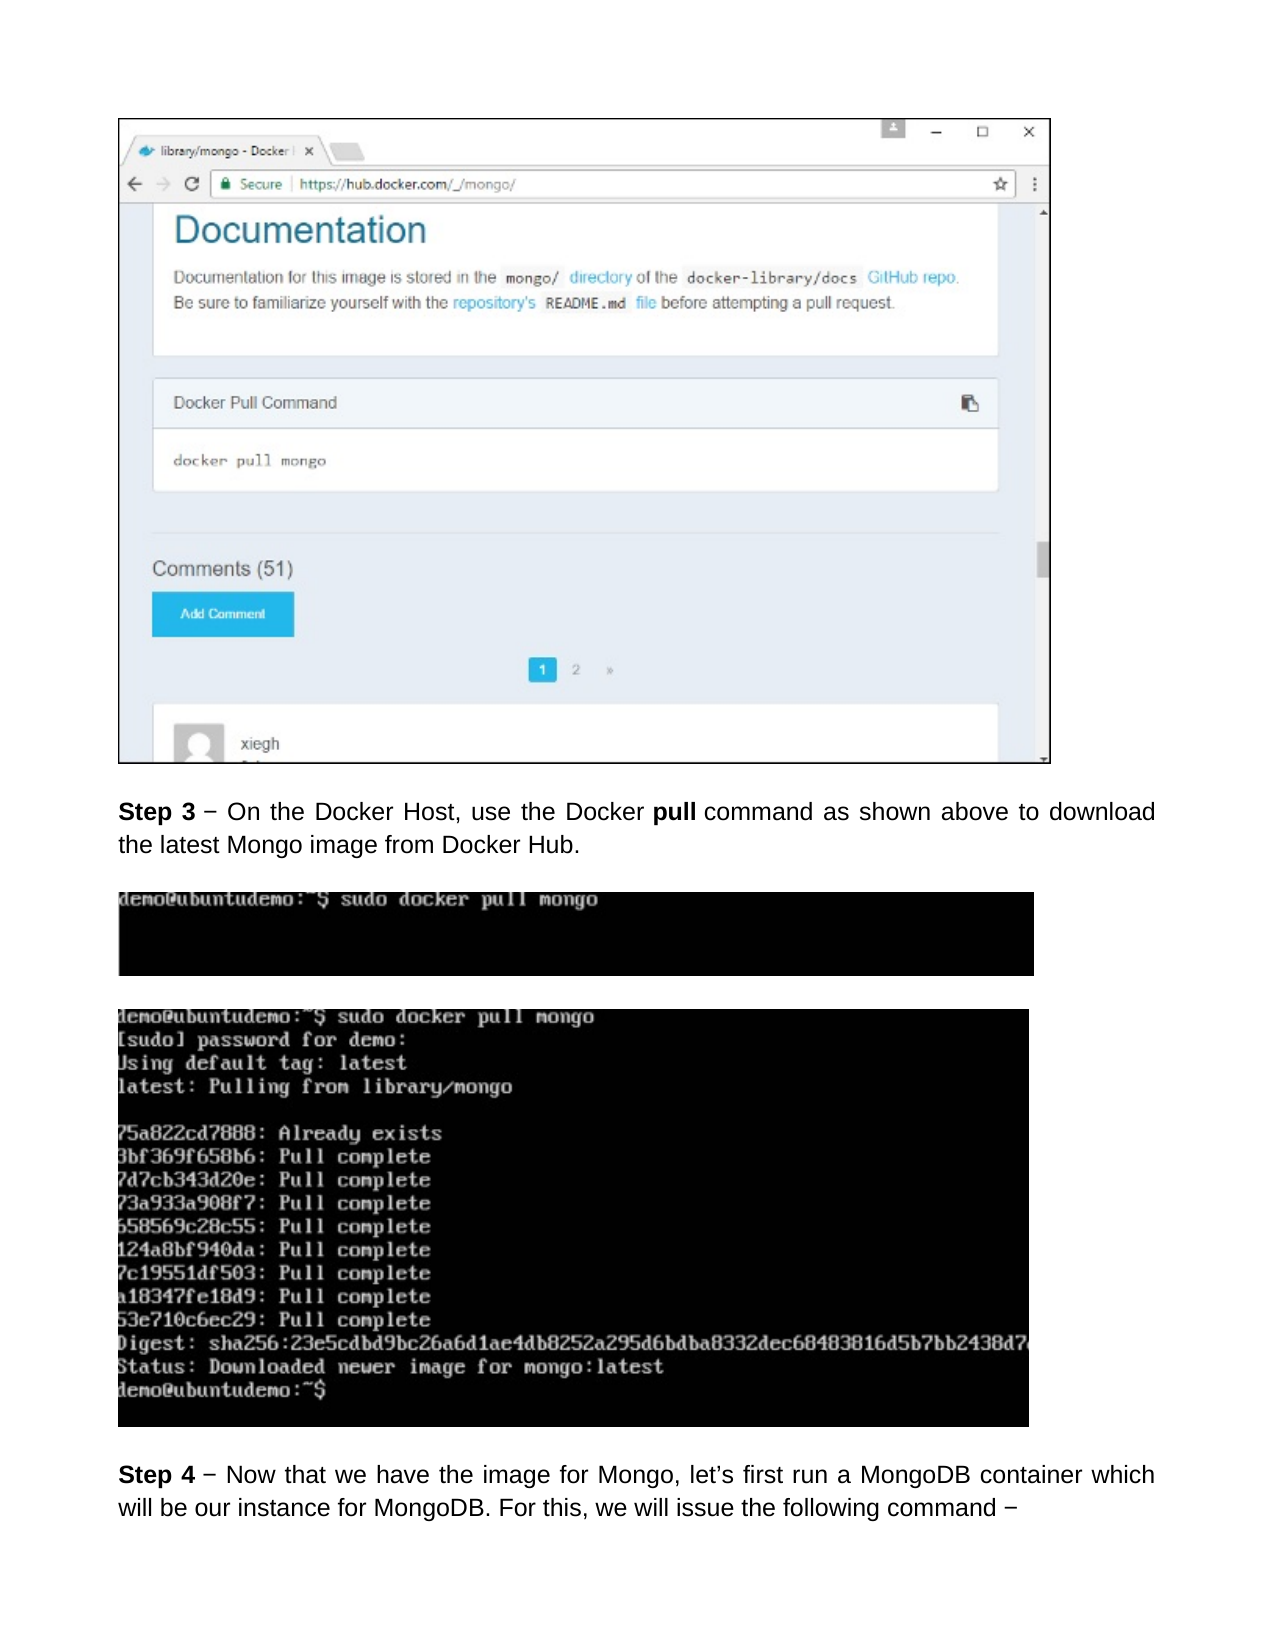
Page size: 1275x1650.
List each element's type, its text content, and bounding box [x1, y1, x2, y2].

picture [118, 892, 1034, 976]
text Step 4 − Now that we have the image for Mongo, let’s first run a MongoDB container which will be our instance for MongoDB. For this, we will issue the following command − [118, 1460, 1157, 1522]
picture [118, 1009, 1029, 1427]
text Step 3 − On the Docker Host, use the Docker pull command as shown above to download the latest Mongo image from Docker Hub. [118, 797, 1157, 859]
picture [118, 118, 1051, 764]
